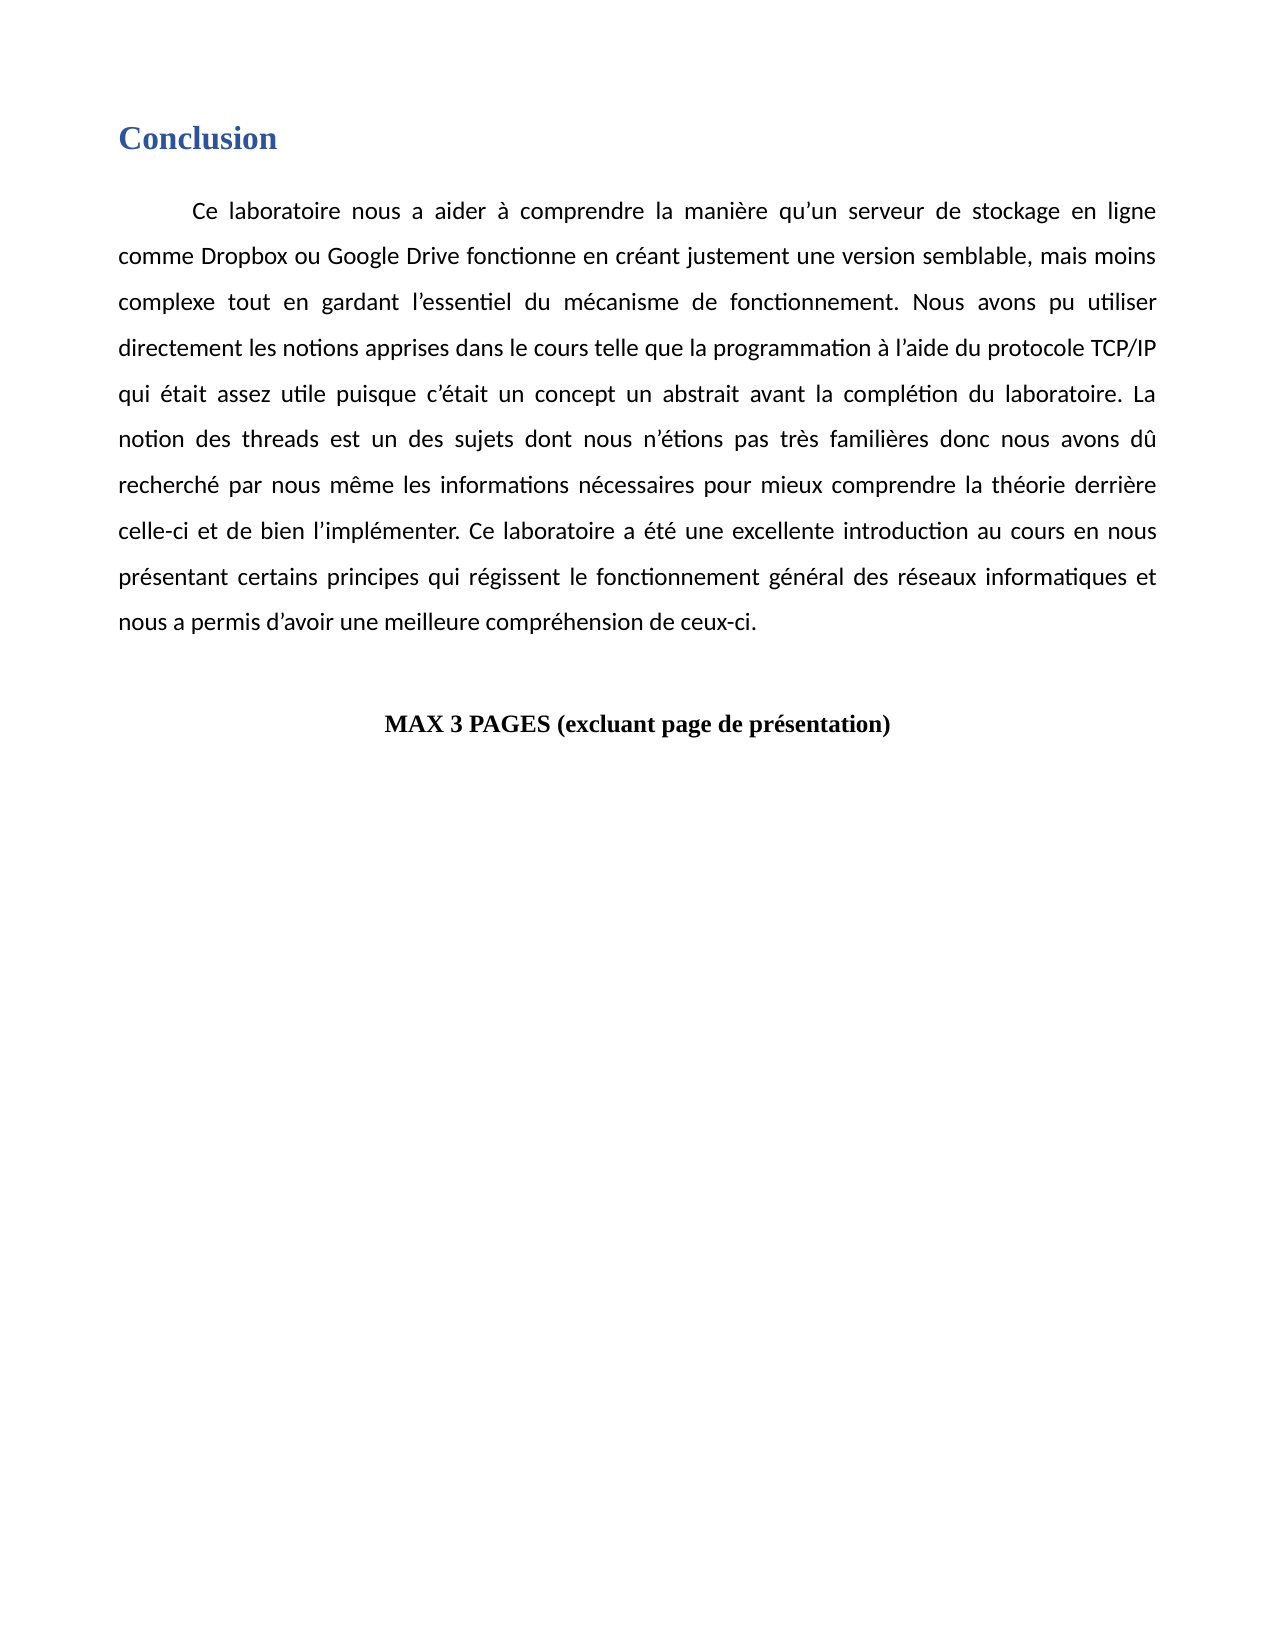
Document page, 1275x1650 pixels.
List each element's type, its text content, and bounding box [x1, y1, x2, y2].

text Conclusion [118, 118, 1157, 156]
text MAX 3 PAGES (excluant page de présentation) [118, 709, 1157, 738]
text Ce laboratoire nous a aider à comprendre la manière qu’un serveur de stockage en ligne comme Dropbox ou Google Drive fonctionne en créant justement une version semblable, mais moins complexe tout en gardant l’essentiel du mécanisme de fonctionnement. Nous avons pu utiliser directement les notions apprises dans le cours telle que la programmation à l’aide du protocole TCP/IP qui était assez utile puisque c’était un concept un abstrait avant la complétion du laboratoire. La notion des threads est un des sujets dont nous n’étions pas très familières donc nous avons dû recherché par nous même les informations nécessaires pour mieux comprendre la théorie derrière celle-ci et de bien l’implémenter. Ce laboratoire a été une excellente introduction au cours en nous présentant certains principes qui régissent le fonctionnement général des réseaux informatiques et nous a permis d’avoir une meilleure compréhension de ceux-ci. [118, 195, 1157, 637]
